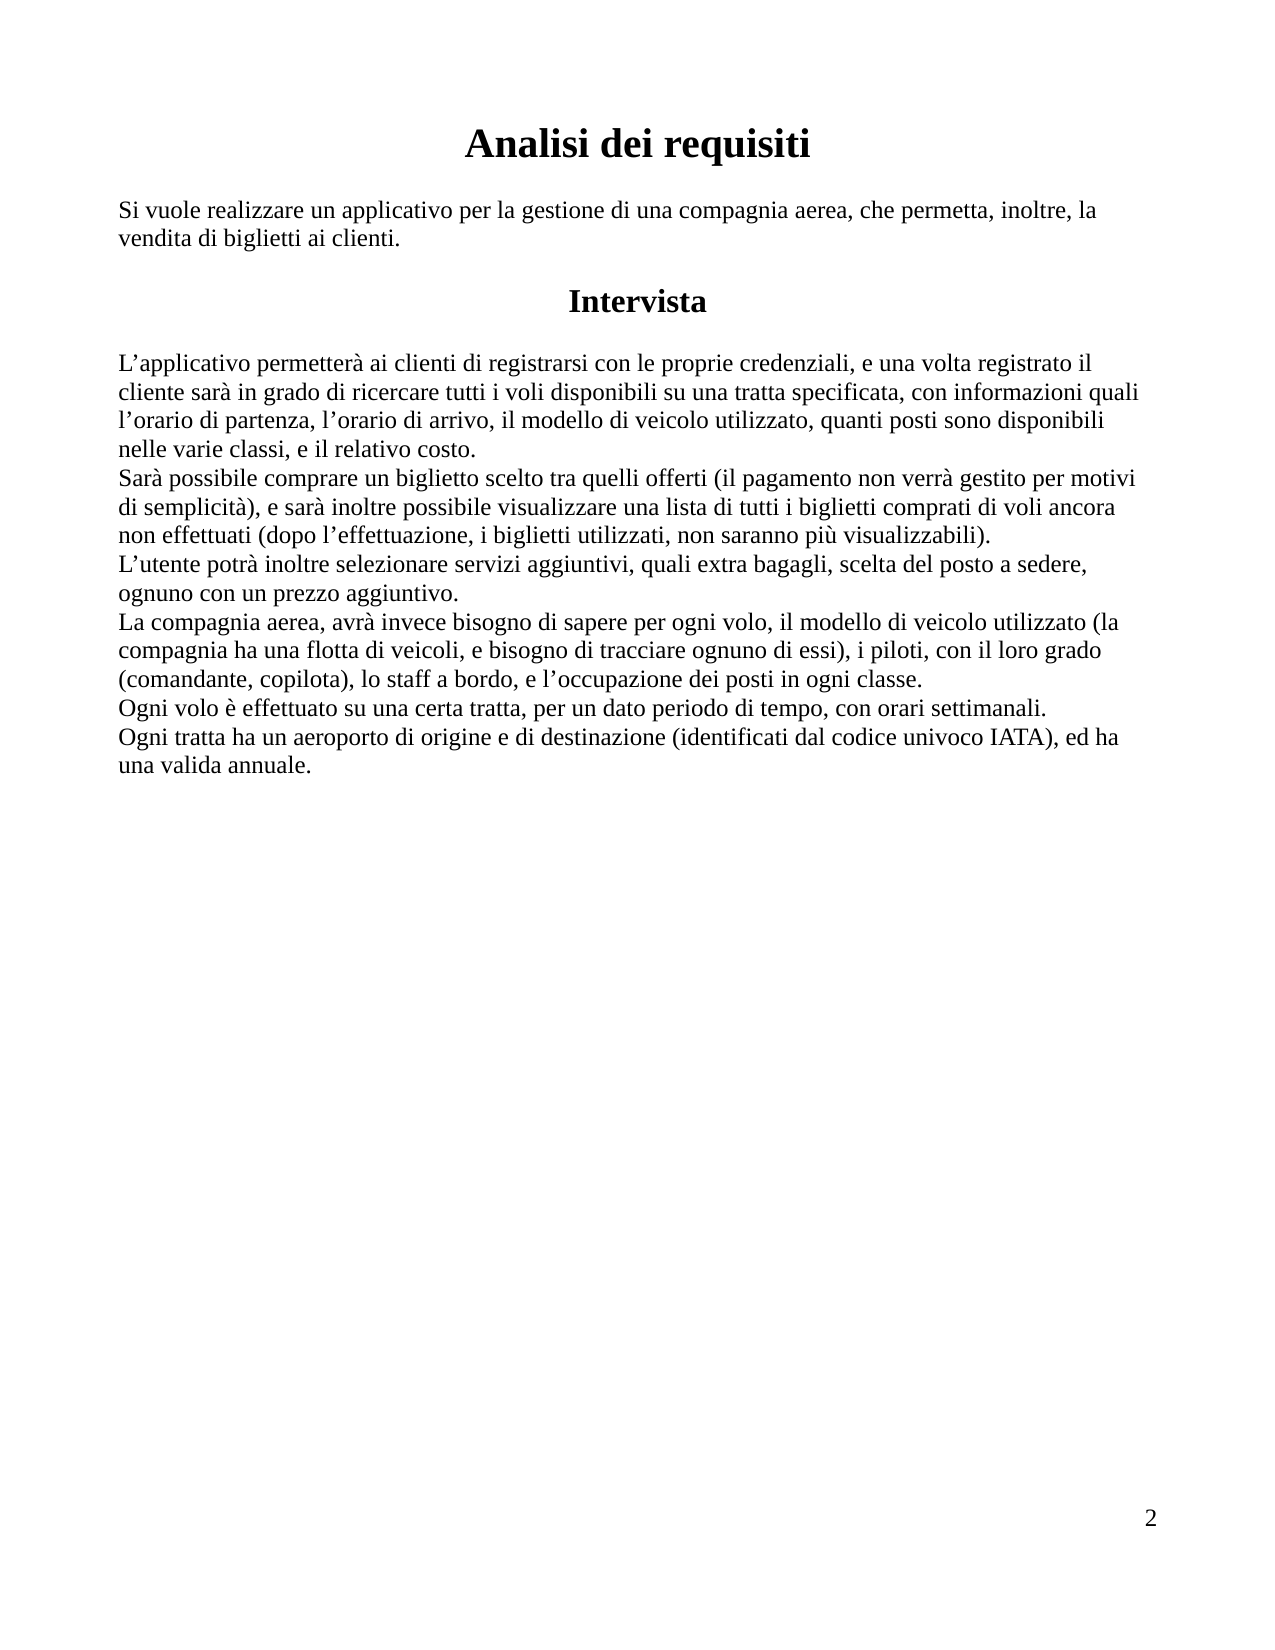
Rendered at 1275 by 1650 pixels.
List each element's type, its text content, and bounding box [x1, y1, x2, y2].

text La compagnia aerea, avrà invece bisogno di sapere per ogni volo, il modello di veicolo utilizzato (la compagnia ha una flotta di veicoli, e bisogno di tracciare ognuno di essi), i piloti, con il loro grado (comandante, copilota), lo staff a bordo, e l’occupazione dei posti in ogni classe. [118, 607, 1157, 693]
text Intervista [118, 281, 1157, 319]
text L’utente potrà inoltre selezionare servizi aggiuntivi, quali extra bagagli, scelta del posto a sedere, ognuno con un prezzo aggiuntivo. [118, 549, 1157, 607]
text Sarà possibile comprare un biglietto scelto tra quelli offerti (il pagamento non verrà gestito per motivi di semplicità), e sarà inoltre possibile visualizzare una lista di tutti i biglietti comprati di voli ancora non effettuati (dopo l’effettuazione, i biglietti utilizzati, non saranno più visualizzabili). [118, 463, 1157, 549]
text Analisi dei requisiti [118, 118, 1157, 166]
text L’applicativo permetterà ai clienti di registrarsi con le proprie credenziali, e una volta registrato il cliente sarà in grado di ricercare tutti i voli disponibili su una tratta specificata, con informazioni quali l’orario di partenza, l’orario di arrivo, il modello di veicolo utilizzato, quanti posti sono disponibili nelle varie classi, e il relativo costo. [118, 348, 1157, 463]
text Ogni volo è effettuato su una certa tratta, per un dato periodo di tempo, con orari settimanali. [118, 693, 1157, 722]
text Si vuole realizzare un applicativo per la gestione di una compagnia aerea, che permetta, inoltre, la vendita di biglietti ai clienti. [118, 195, 1157, 252]
text Ogni tratta ha un aeroporto di origine e di destinazione (identificati dal codice univoco IATA), ed ha una valida annuale. [118, 722, 1157, 779]
